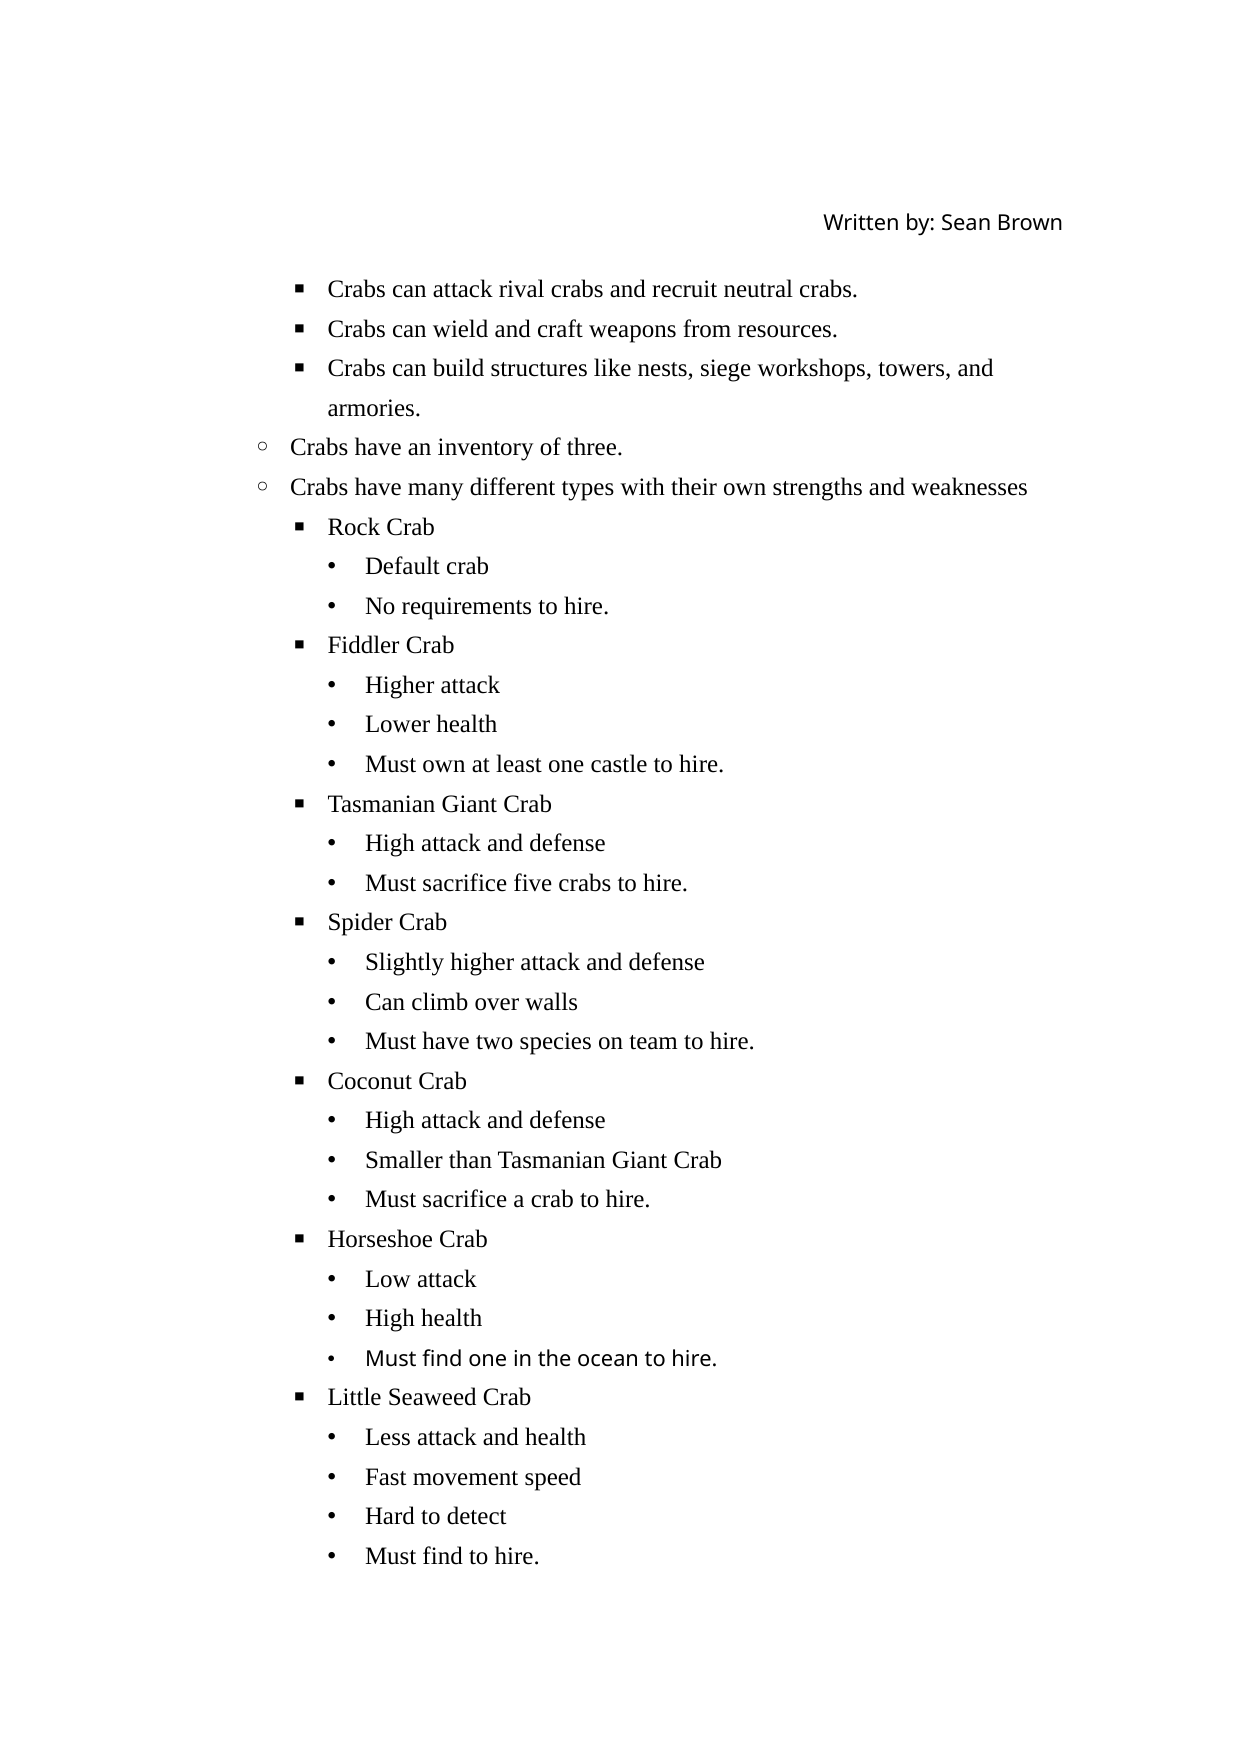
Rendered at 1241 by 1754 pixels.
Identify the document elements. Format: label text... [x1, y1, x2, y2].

list Coconut Crab [290, 1060, 1063, 1099]
list Must have two species on team to hire. [327, 1020, 1063, 1060]
list High attack and defense [327, 822, 1063, 862]
list Rock Crab [290, 506, 1063, 545]
list Little Seaweed Crab [290, 1377, 1063, 1416]
list Crabs have an inventory of three. [252, 427, 1063, 466]
list Smaller than Tasmanian Giant Crab [327, 1139, 1063, 1179]
list Tasmanian Giant Crab [290, 783, 1063, 822]
list Must own at least one castle to hire. [327, 743, 1063, 783]
list Crabs can wield and craft weapons from resources. [290, 308, 1063, 347]
list Crabs can build structures like nests, siege workshops, towers, and armories. [290, 347, 1063, 427]
list Crabs have many different types with their own strengths and weaknesses [252, 466, 1063, 506]
list Slightly higher attack and defense [327, 941, 1063, 981]
list Crabs can attack rival crabs and recruit neutral crabs. [290, 268, 1063, 308]
list Horseshoe Crab [290, 1218, 1063, 1258]
list Must sacrifice a crab to hire. [327, 1179, 1063, 1218]
list Less attack and health [327, 1416, 1063, 1456]
list Low attack [327, 1258, 1063, 1297]
list Can climb over walls [327, 981, 1063, 1020]
list Must sacrifice five crabs to hire. [327, 862, 1063, 902]
list Higher attack [327, 664, 1063, 704]
list Lower health [327, 704, 1063, 743]
list High health [327, 1297, 1063, 1337]
list Must find one in the ocean to hire. [327, 1337, 1063, 1377]
list Default crab [327, 545, 1063, 585]
list High attack and defense [327, 1099, 1063, 1139]
list Spider Crab [290, 902, 1063, 941]
list Hard to detect [327, 1495, 1063, 1535]
list Fast movement speed [327, 1456, 1063, 1495]
list Fiddler Crab [290, 624, 1063, 664]
list Must find to hire. [327, 1535, 1063, 1574]
list No requirements to hire. [327, 585, 1063, 624]
